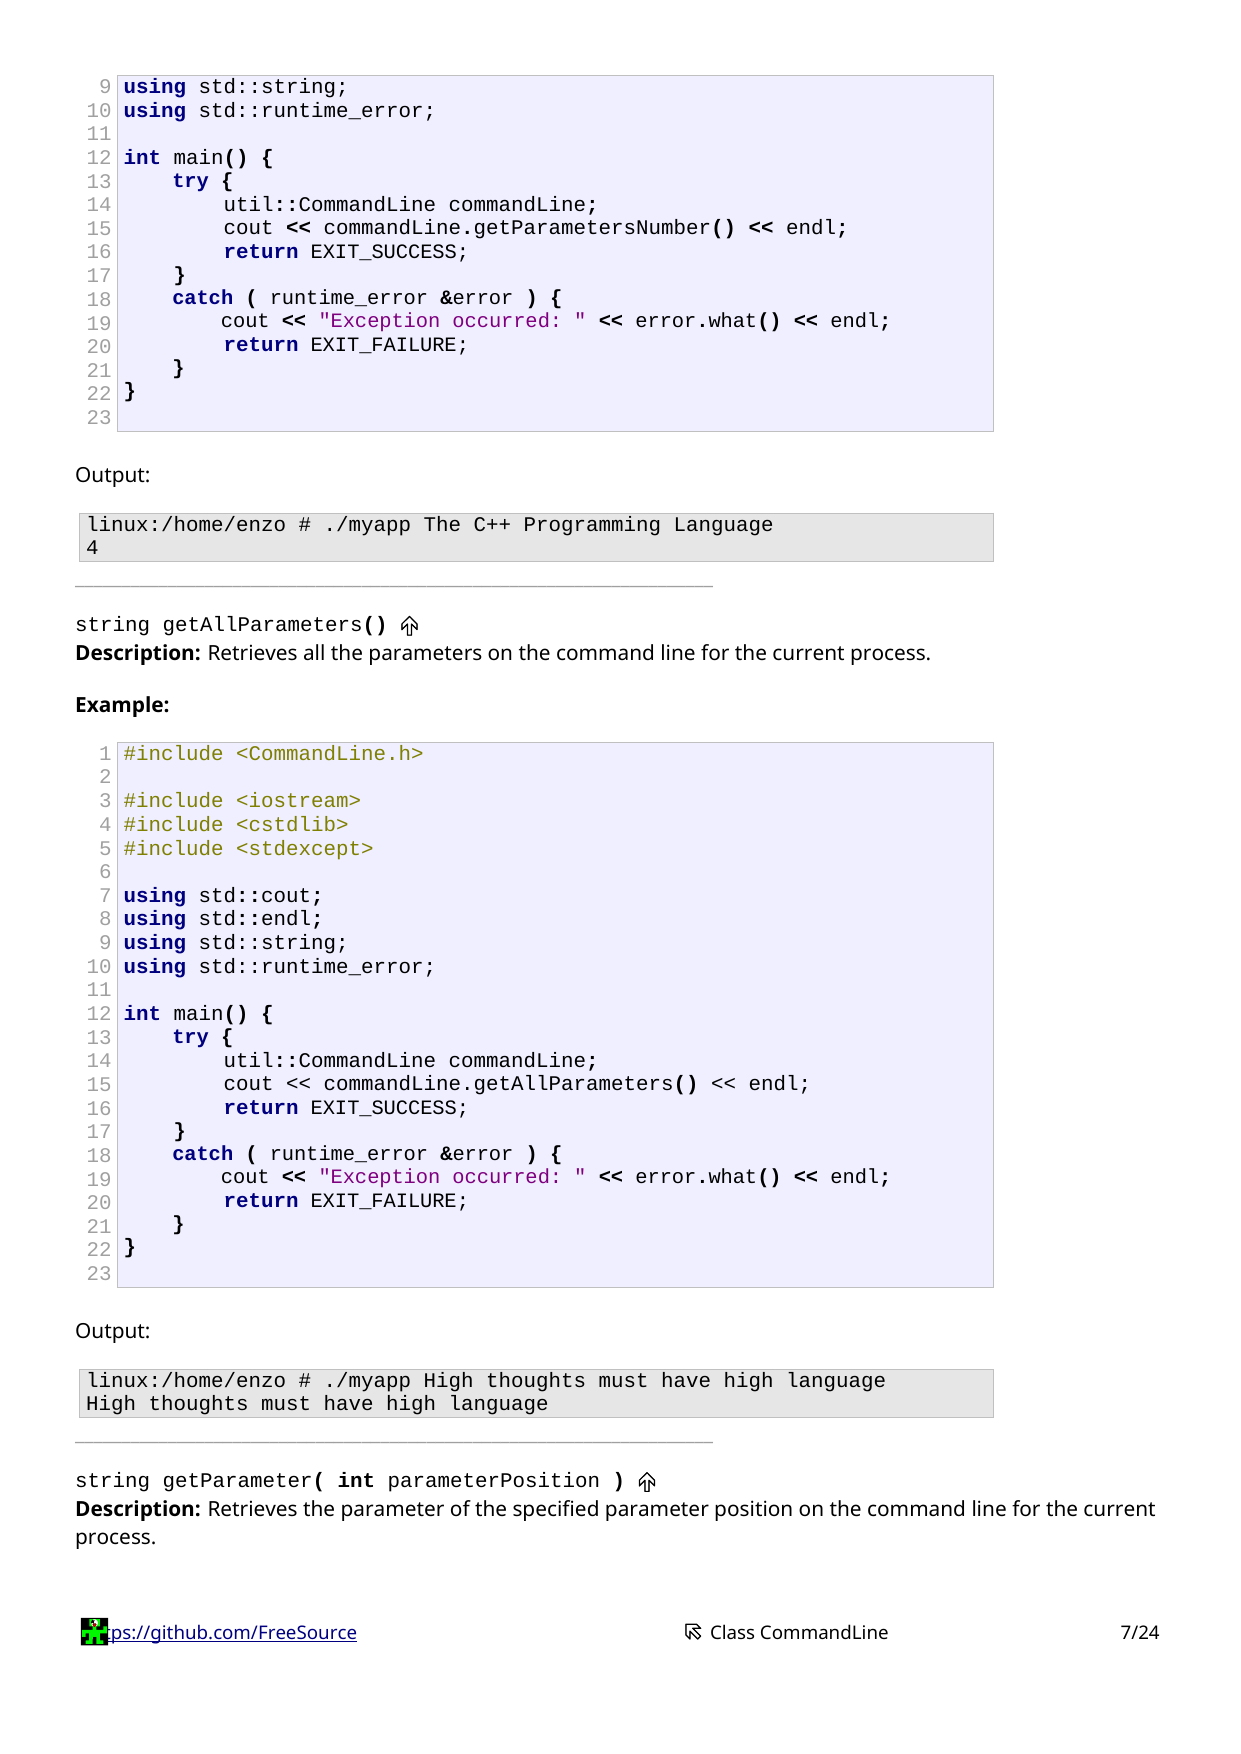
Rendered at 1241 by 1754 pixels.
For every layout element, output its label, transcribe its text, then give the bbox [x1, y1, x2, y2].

text _____________________________________________________________________ [75, 1418, 1165, 1446]
text string getParameter( int parameterPosition )  [75, 1470, 1165, 1494]
text Output: [75, 1317, 1165, 1345]
text Description: Retrieves the parameter of the specified parameter position on the command line for the current process. [75, 1494, 1165, 1551]
text Description: Retrieves all the parameters on the command line for the current process. [75, 638, 1165, 666]
text Output: [75, 461, 1165, 489]
text string getAllParameters()  [75, 614, 1165, 638]
text _____________________________________________________________________ [75, 562, 1165, 590]
table_header linux:/home/enzo # ./myapp High thoughts must have high language High thoughts must have high language [80, 1370, 993, 1417]
table_header 1 2 3 4 5 6 7 8 9 10 11 12 13 14 15 16 17 18 19 20 21 22 23 [80, 742, 117, 1287]
table_header linux:/home/enzo # ./myapp The C++ Programming Language 4 [80, 514, 993, 561]
table_header #include <CommandLine.h> #include <iostream> #include <cstdlib> #include <stdexcept> using std::cout; using std::endl; using std::string; using std::runtime_error; int main() { try { util::CommandLine commandLine; cout << commandLine.getAllParameters() << endl; return EXIT_SUCCESS; } catch ( runtime_error &error ) { cout << "Exception occurred: " << error.what() << endl; return EXIT_FAILURE; } } [118, 743, 993, 1287]
table_header 9 10 11 12 13 14 15 16 17 18 19 20 21 22 23 [80, 75, 117, 431]
table_header using std::string; using std::runtime_error; int main() { try { util::CommandLine commandLine; cout << commandLine.getParametersNumber() << endl; return EXIT_SUCCESS; } catch ( runtime_error &error ) { cout << "Exception occurred: " << error.what() << endl; return EXIT_FAILURE; } } [118, 76, 993, 431]
text Example: [75, 690, 1165, 718]
